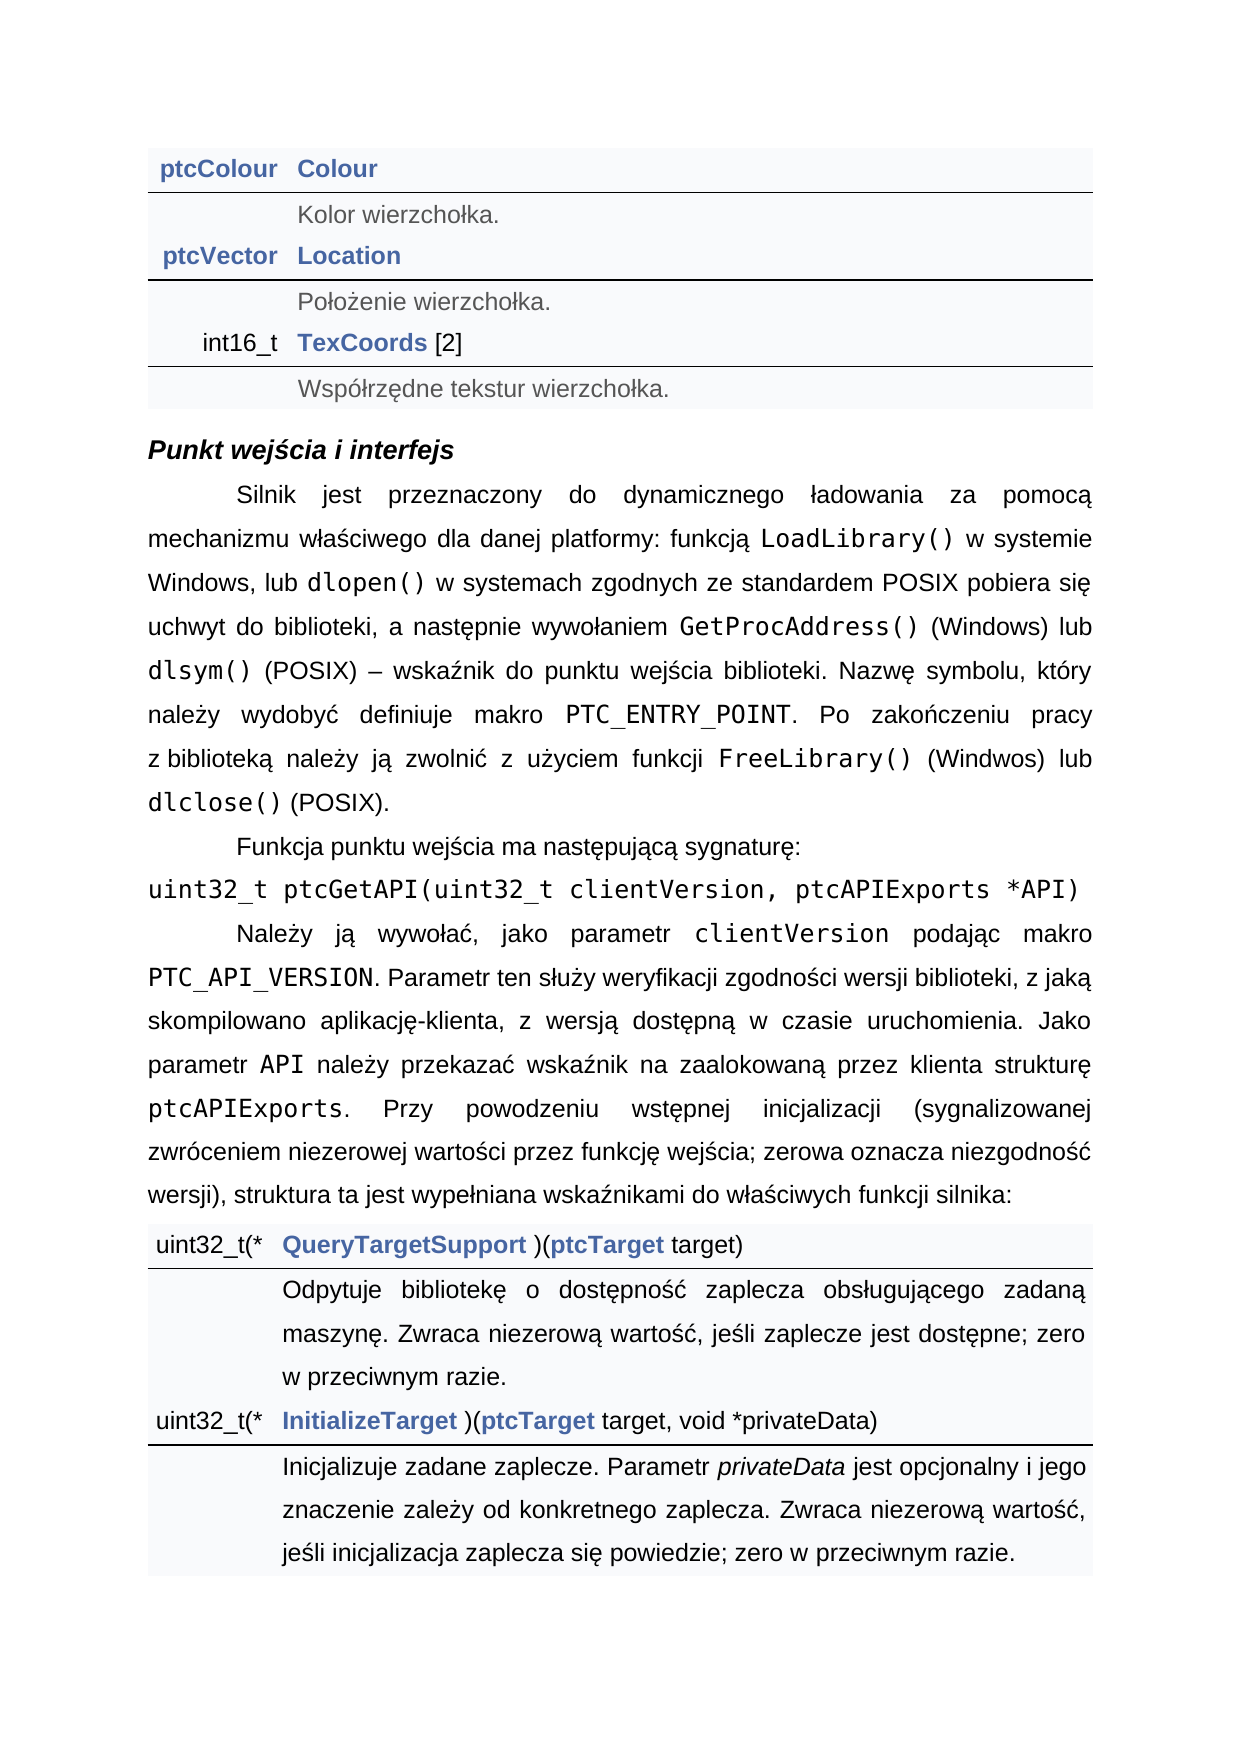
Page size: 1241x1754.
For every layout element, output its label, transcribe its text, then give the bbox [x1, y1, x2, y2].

text uint32_t ptcGetAPI(uint32_t clientVersion, ptcAPIExports *API) [148, 875, 1092, 904]
subtitle Punkt wejścia i interfejs [148, 434, 1092, 465]
table_cell [148, 281, 291, 322]
table_header ptcColour [148, 148, 291, 192]
table_cell [148, 1269, 276, 1400]
table_cell [148, 367, 291, 409]
table_cell Odpytuje bibliotekę o dostępność zaplecza obsługującego zadaną maszynę. Zwraca niezerową wartość, jeśli zaplecze jest dostępne; zero w przeciwnym razie. [276, 1269, 1093, 1400]
table_header QueryTargetSupport )(ptcTarget target) [276, 1224, 1093, 1268]
table_header Colour [291, 148, 1093, 192]
table_header uint32_t(* [148, 1224, 276, 1268]
table_cell [148, 1446, 276, 1576]
table_cell Location [291, 235, 1093, 279]
table_cell Inicjalizuje zadane zaplecze. Parametr privateData jest opcjonalny i jego znaczenie zależy od konkretnego zaplecza. Zwraca niezerową wartość, jeśli inicjalizacja zaplecza się powiedzie; zero w przeciwnym razie. [276, 1446, 1093, 1576]
table_cell Współrzędne tekstur wierzchołka. [291, 367, 1093, 409]
table_cell int16_t [148, 322, 291, 366]
text Funkcja punktu wejścia ma następującą sygnaturę: [148, 832, 1092, 860]
table_cell InitializeTarget )(ptcTarget target, void *privateData) [276, 1400, 1093, 1444]
table_cell ptcVector [148, 235, 291, 279]
text Należy ją wywołać, jako parametr clientVersion podając makro PTC_API_VERSION. Parametr ten służy weryfikacji zgodności wersji biblioteki, z jaką skompilowano aplikację-klienta, z wersją dostępną w czasie uruchomienia. Jako parametr API należy przekazać wskaźnik na zaalokowaną przez klienta strukturę ptcAPIExports. Przy powodzeniu wstępnej inicjalizacji (sygnalizowanej zwróceniem niezerowej wartości przez funkcję wejścia; zerowa oznacza niezgodność wersji), struktura ta jest wypełniana wskaźnikami do właściwych funkcji silnika: [148, 918, 1092, 1209]
table_cell Kolor wierzchołka. [291, 193, 1093, 235]
table_cell [148, 193, 291, 235]
table_cell Położenie wierzchołka. [291, 281, 1093, 322]
table_cell TexCoords [2] [291, 322, 1093, 366]
table_cell uint32_t(* [148, 1400, 276, 1444]
text Silnik jest przeznaczony do dynamicznego ładowania za pomocą mechanizmu właściwego dla danej platformy: funkcją LoadLibrary() w systemie Windows, lub dlopen() w systemach zgodnych ze standardem POSIX pobiera się uchwyt do biblioteki, a następnie wywołaniem GetProcAddress() (Windows) lub dlsym() (POSIX) – wskaźnik do punktu wejścia biblioteki. Nazwę symbolu, który należy wydobyć definiuje makro PTC_ENTRY_POINT. Po zakończeniu pracy z biblioteką należy ją zwolnić z użyciem funkcji FreeLibrary() (Windwos) lub dlclose() (POSIX). [148, 481, 1092, 817]
